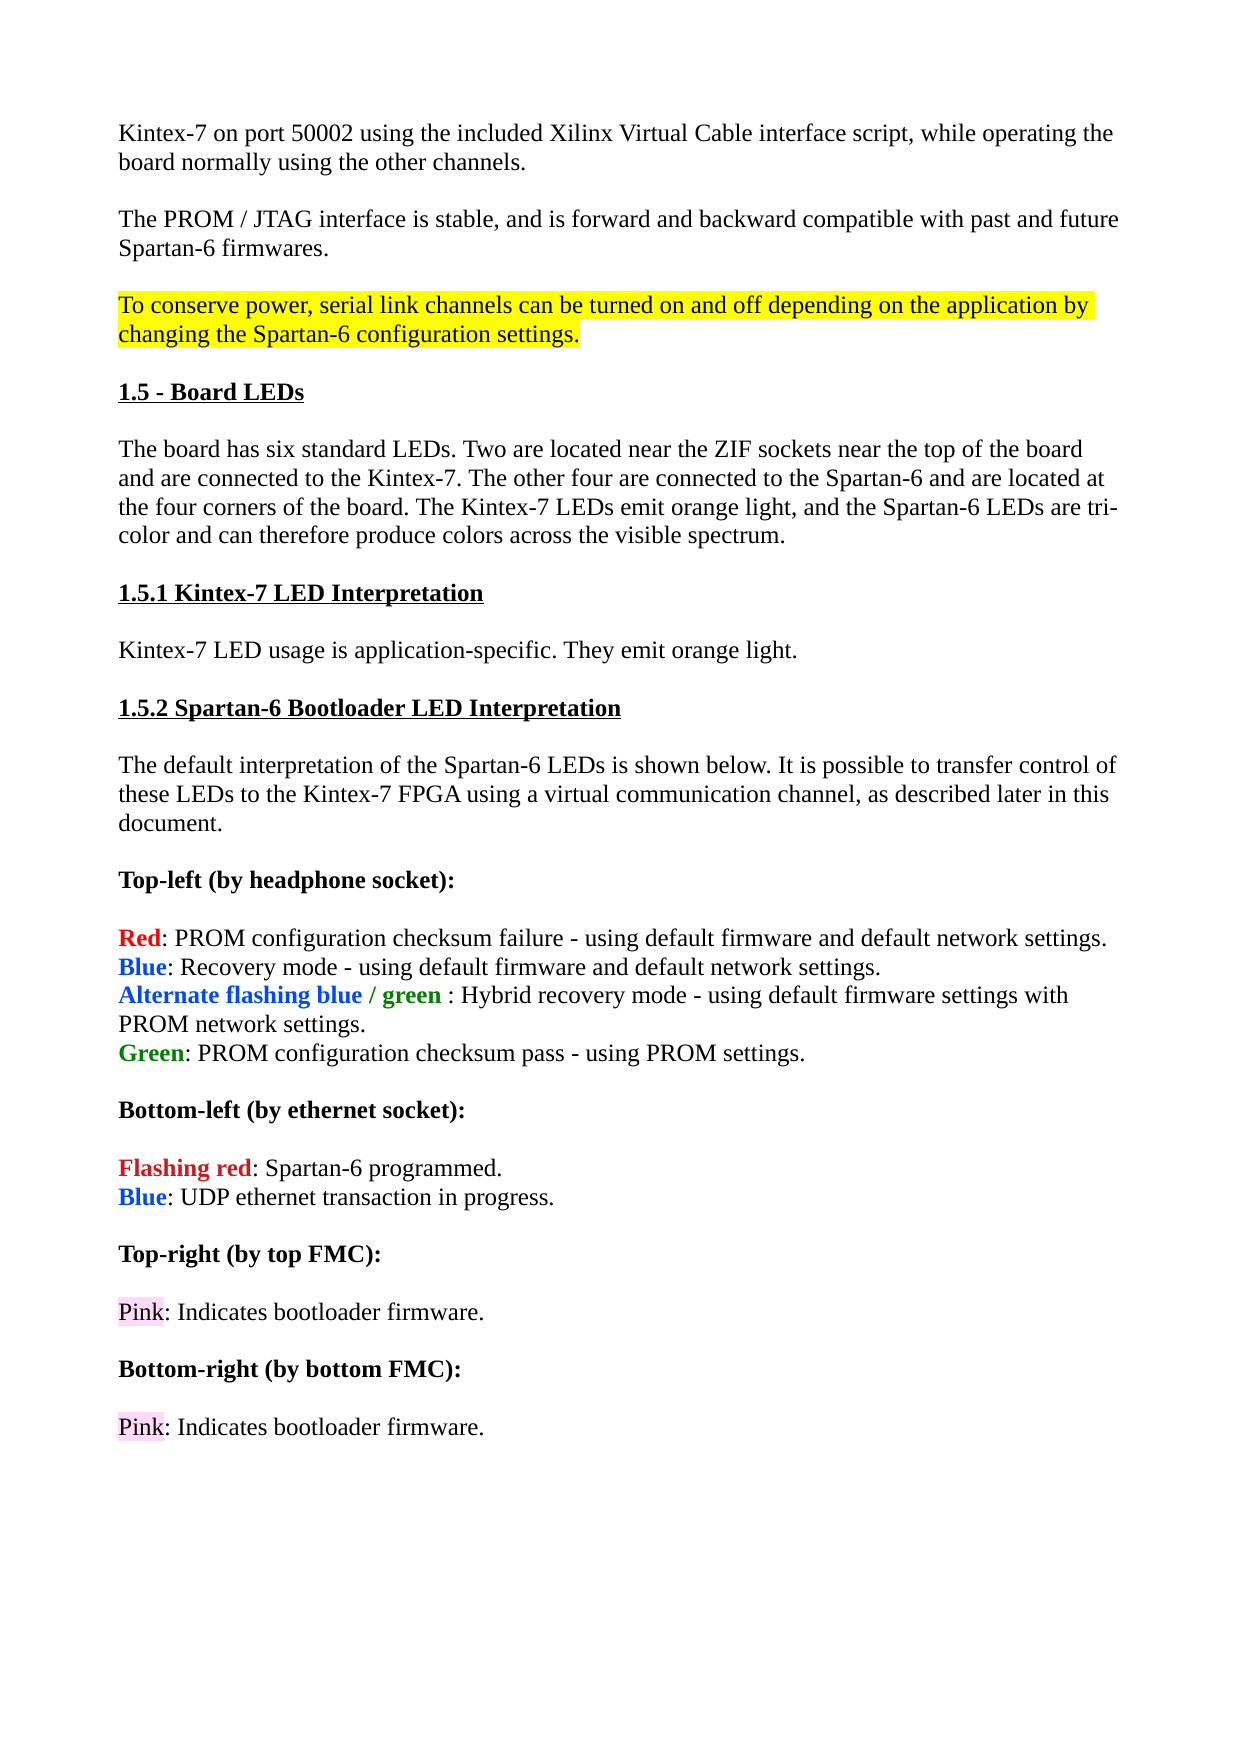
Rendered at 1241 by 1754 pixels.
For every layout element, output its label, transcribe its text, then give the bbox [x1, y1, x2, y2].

text The board has six standard LEDs. Two are located near the ZIF sockets near the top of the board and are connected to the Kintex-7. The other four are connected to the Spartan-6 and are located at the four corners of the board. The Kintex-7 LEDs emit orange light, and the Spartan-6 LEDs are tri-color and can therefore produce colors across the visible spectrum. [118, 434, 1122, 549]
text Top-left (by headphone socket): [118, 866, 1122, 894]
text Kintex-7 on port 50002 using the included Xilinx Virtual Cable interface script, while operating the board normally using the other channels. [118, 118, 1122, 176]
text Alternate flashing blue / green : Hybrid recovery mode - using default firmware settings with PROM network settings. [118, 981, 1122, 1038]
text Blue: UDP ethernet transaction in progress. [118, 1182, 1122, 1211]
text 1.5 - Board LEDs [118, 377, 1122, 406]
text The PROM / JTAG interface is stable, and is forward and backward compatible with past and future Spartan-6 firmwares. [118, 204, 1122, 262]
text 1.5.2 Spartan-6 Bootloader LED Interpretation [118, 693, 1122, 722]
text Bottom-right (by bottom FMC): [118, 1354, 1122, 1383]
text 1.5.1 Kintex-7 LED Interpretation [118, 578, 1122, 607]
text Bottom-left (by ethernet socket): [118, 1096, 1122, 1124]
text Top-right (by top FMC): [118, 1239, 1122, 1268]
text Pink: Indicates bootloader firmware. [118, 1412, 1122, 1441]
text Blue: Recovery mode - using default firmware and default network settings. [118, 952, 1122, 981]
text Green: PROM configuration checksum pass - using PROM settings. [118, 1038, 1122, 1067]
text Kintex-7 LED usage is application-specific. They emit orange light. [118, 636, 1122, 664]
text To conserve power, serial link channels can be turned on and off depending on the application by changing the Spartan-6 configuration settings. [118, 291, 1122, 348]
text Flashing red: Spartan-6 programmed. [118, 1153, 1122, 1182]
text Pink: Indicates bootloader firmware. [118, 1297, 1122, 1326]
text The default interpretation of the Spartan-6 LEDs is shown below. It is possible to transfer control of these LEDs to the Kintex-7 FPGA using a virtual communication channel, as described later in this document. [118, 751, 1122, 837]
text Red: PROM configuration checksum failure - using default firmware and default network settings. [118, 923, 1122, 952]
